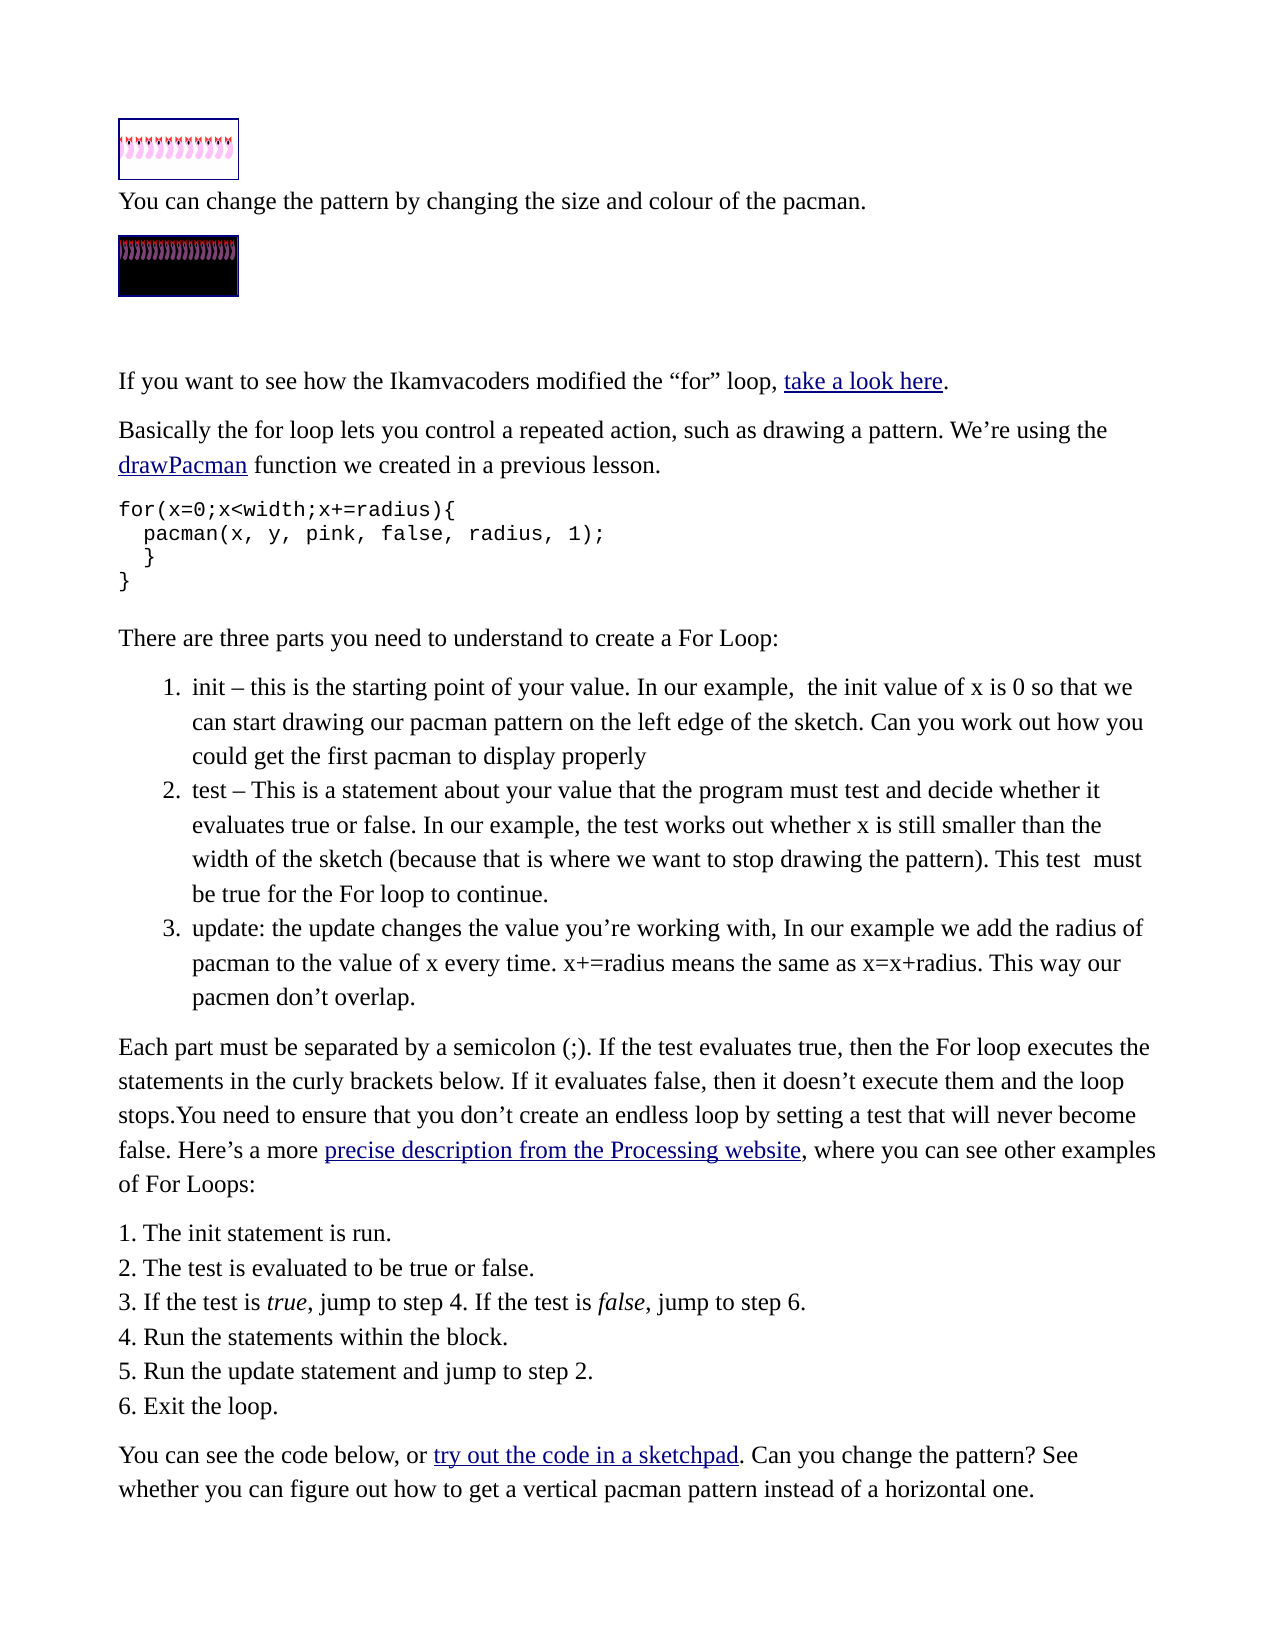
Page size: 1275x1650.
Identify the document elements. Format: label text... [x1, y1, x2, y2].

text If you want to see how the Ikamvacoders modified the “for” loop, take a look here. [118, 366, 1157, 395]
list update: the update changes the value you’re working with, In our example we add the radius of pacman to the value of x every time. x+=radius means the same as x=x+radius. This way our pacmen don’t overlap. [162, 913, 1157, 1011]
picture [120, 237, 238, 295]
text } [118, 570, 1157, 594]
text Basically the for loop lets you control a repeated action, such as drawing a pattern. We’re using the drawPacman function we created in a previous lesson. [118, 416, 1157, 479]
text pacman(x, y, pink, false, radius, 1); [118, 523, 1157, 546]
list test – This is a statement about your value that the program must test and decide whether it evaluates true or false. In our example, the test works out whether x is still smaller than the width of the sketch (because that is where we want to stop drawing the pattern). This test must be true for the For loop to continue. [162, 776, 1157, 908]
text for(x=0;x<width;x+=radius){ [118, 499, 1157, 523]
text 1. The init statement is run. 2. The test is evaluated to be true or false. 3. If the test is true, jump to step 4. If the test is false, jump to step 6. 4. Run the statements within the block. 5. Run the update statement and jump to step 2. 6. Exit the loop. [118, 1218, 1157, 1420]
list init – this is the starting point of your value. In our example, the init value of x is 0 so that we can start drawing our pacman pattern on the left edge of the sketch. Can you work out how you could get the first pacman to display properly [162, 672, 1157, 770]
text You can change the pattern by changing the size and colour of the pacman. [118, 118, 1157, 215]
text There are three parts you need to understand to create a For Loop: [118, 623, 1157, 652]
text Each part must be separated by a semicolon (;). If the test evaluates true, then the For loop executes the statements in the curly brackets below. If it evaluates false, then it doesn’t execute them and the loop stops.You need to ensure that you don’t create an endless loop by setting a test that will never become false. Here’s a more precise description from the Processing website, where you can see other examples of For Loops: [118, 1032, 1157, 1198]
text You can see the code below, or try out the code in a sketchpad. Can you change the pattern? See whether you can figure out how to get a vertical pacman pattern instead of a horizontal one. [118, 1440, 1157, 1503]
picture [120, 120, 238, 179]
text } [118, 546, 1157, 570]
